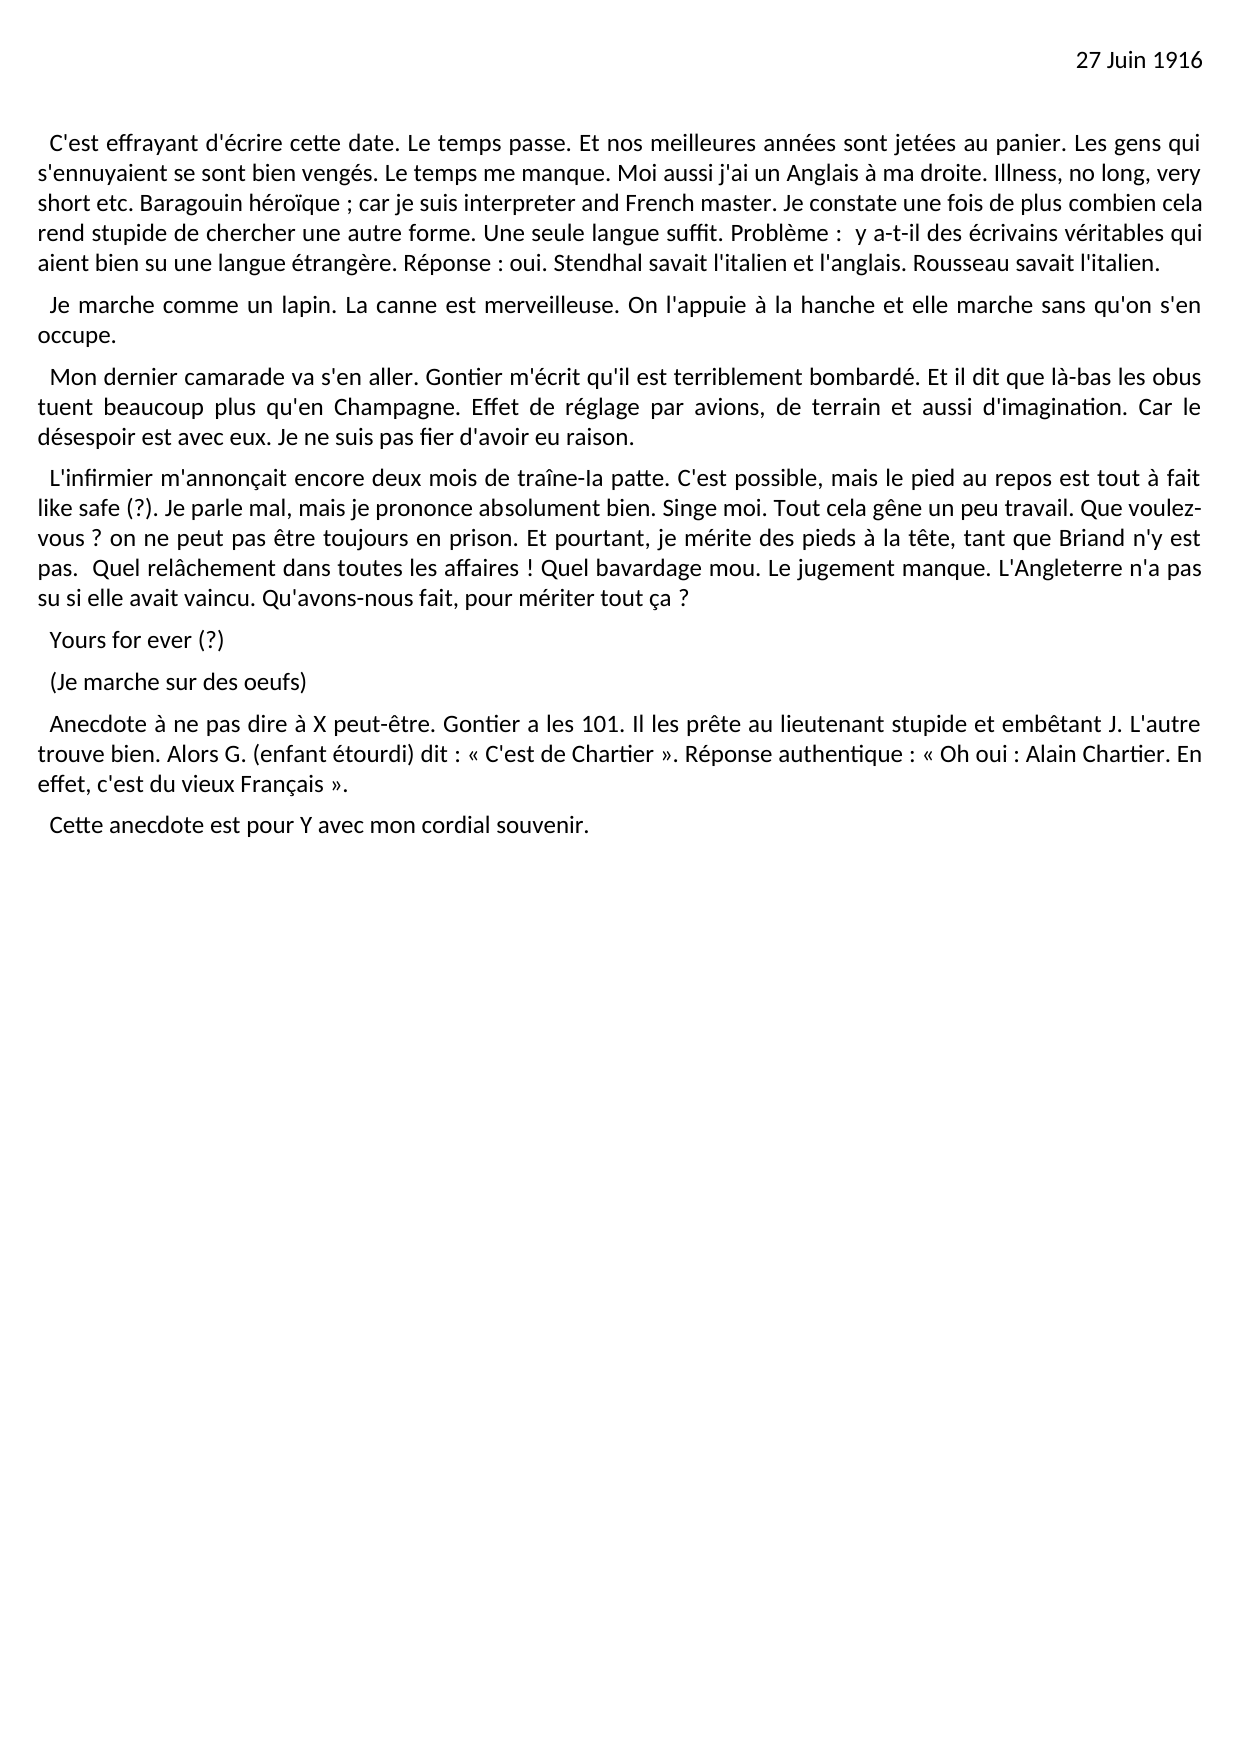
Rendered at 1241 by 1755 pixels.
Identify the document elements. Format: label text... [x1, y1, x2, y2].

text 27 Juin 1916 [37, 49, 1203, 74]
text Je marche comme un lapin. La canne est merveilleuse. On l'appuie à la hanche et elle marche sans qu'on s'en occupe. [37, 294, 1203, 349]
text Anecdote à ne pas dire à X peut-être. Gontier a les 101. Il les prête au lieutenant stupide et embêtant J. L'autre trouve bien. Alors G. (enfant étourdi) dit : « C'est de Chartier ». Réponse authentique : « Oh oui : Alain Chartier. En effet, c'est du vieux Français ». [37, 713, 1203, 798]
text Cette anecdote est pour Y avec mon cordial souvenir. [37, 815, 1203, 840]
text Yours for ever (?) [37, 630, 1203, 655]
text Mon dernier camarade va s'en aller. Gontier m'écrit qu'il est terriblement bombardé. Et il dit que là-bas les obus tuent beaucoup plus qu'en Champagne. Effet de réglage par avions, de terrain et aussi d'imagination. Car le désespoir est avec eux. Je ne suis pas fier d'avoir eu raison. [37, 366, 1203, 451]
text L'infirmier m'annonçait encore deux mois de traîne-Ia patte. C'est possible, mais le pied au repos est tout à fait like safe (?). Je parle mal, mais je prononce ab­solument bien. Singe moi. Tout cela gêne un peu travail. Que voulez-vous ? on ne peut pas être toujours en prison. Et pourtant, je mérite des pieds à la tête, tant que Briand n'y est pas. Quel relâchement dans toutes les affaires ! Quel bavardage mou. Le jugement manque. L'Angleterre n'a pas su si elle avait vaincu. Qu'avons-nous fait, pour mériter tout ça ? [37, 468, 1203, 613]
text (Je marche sur des oeufs) [37, 672, 1203, 697]
text C'est effrayant d'écrire cette date. Le temps passe. Et nos meilleures années sont jetées au panier. Les gens qui s'ennuyaient se sont bien vengés. Le temps me manque. Moi aussi j'ai un Anglais à ma droite. Illness, no long, very short etc. Baragouin héroïque ; car je suis interpreter and French master. Je constate une fois de plus combien cela rend stupide de chercher une autre forme. Une seule langue suffit. Problème : y a-t-il des écrivains véritables qui aient bien su une langue étrangère. Réponse : oui. Stendhal savait l'italien et l'anglais. Rousseau savait l'italien. [37, 133, 1203, 278]
